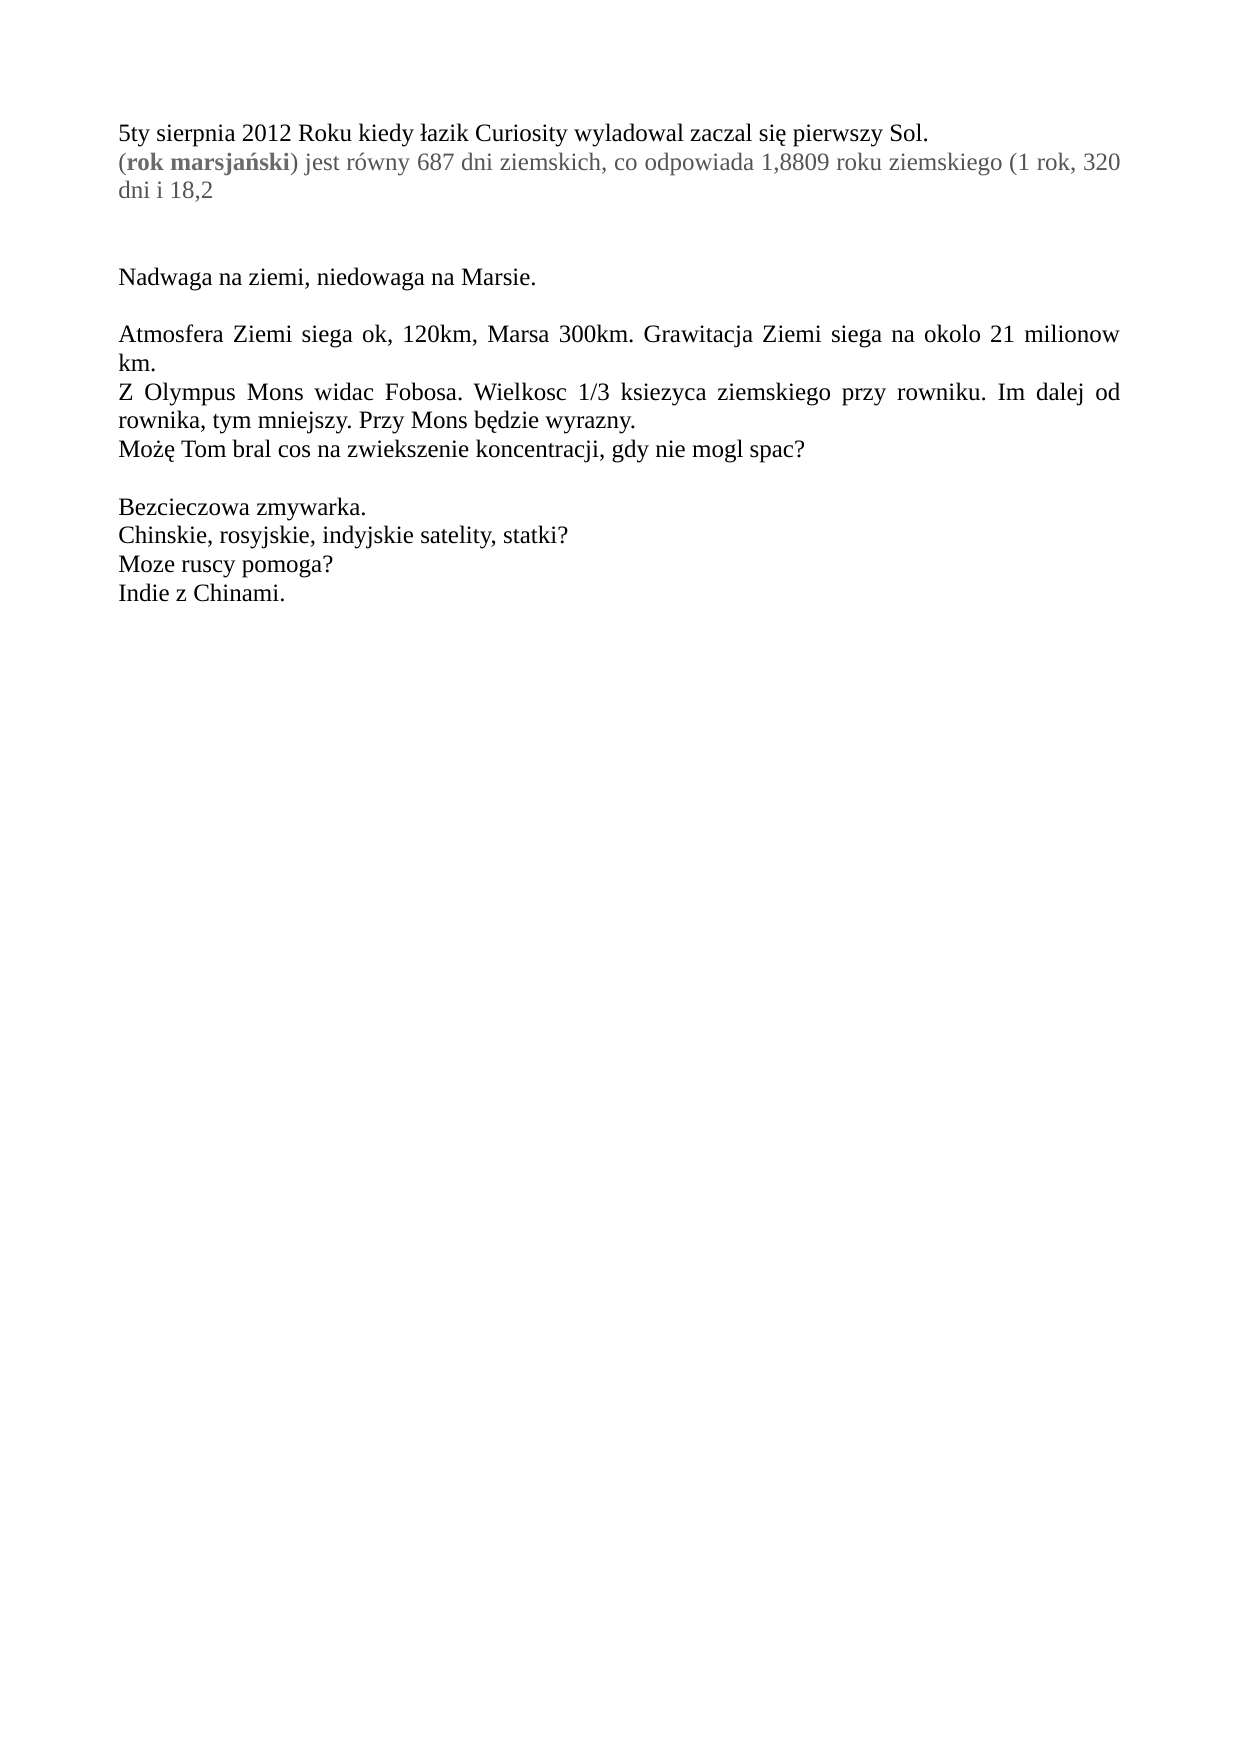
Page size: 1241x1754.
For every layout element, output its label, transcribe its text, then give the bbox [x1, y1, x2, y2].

text Nadwaga na ziemi, niedowaga na Marsie. [118, 262, 1122, 291]
text Moze ruscy pomoga? [118, 549, 1122, 578]
text Indie z Chinami. [118, 578, 1122, 607]
text Możę Tom bral cos na zwiekszenie koncentracji, gdy nie mogl spac? [118, 434, 1122, 463]
text Atmosfera Ziemi siega ok, 120km, Marsa 300km. Grawitacja Ziemi siega na okolo 21 milionow km. [118, 319, 1122, 377]
text Bezcieczowa zmywarka. [118, 492, 1122, 521]
text 5ty sierpnia 2012 Roku kiedy łazik Curiosity wyladowal zaczal się pierwszy Sol. [118, 118, 1122, 147]
text Z Olympus Mons widac Fobosa. Wielkosc 1/3 ksiezyca ziemskiego przy rowniku. Im dalej od rownika, tym mniejszy. Przy Mons będzie wyrazny. [118, 377, 1122, 434]
text Chinskie, rosyjskie, indyjskie satelity, statki? [118, 521, 1122, 549]
text (rok marsjański) jest równy 687 dni ziemskich, co odpowiada 1,8809 roku ziemskiego (1 rok, 320 dni i 18,2 [118, 147, 1122, 204]
